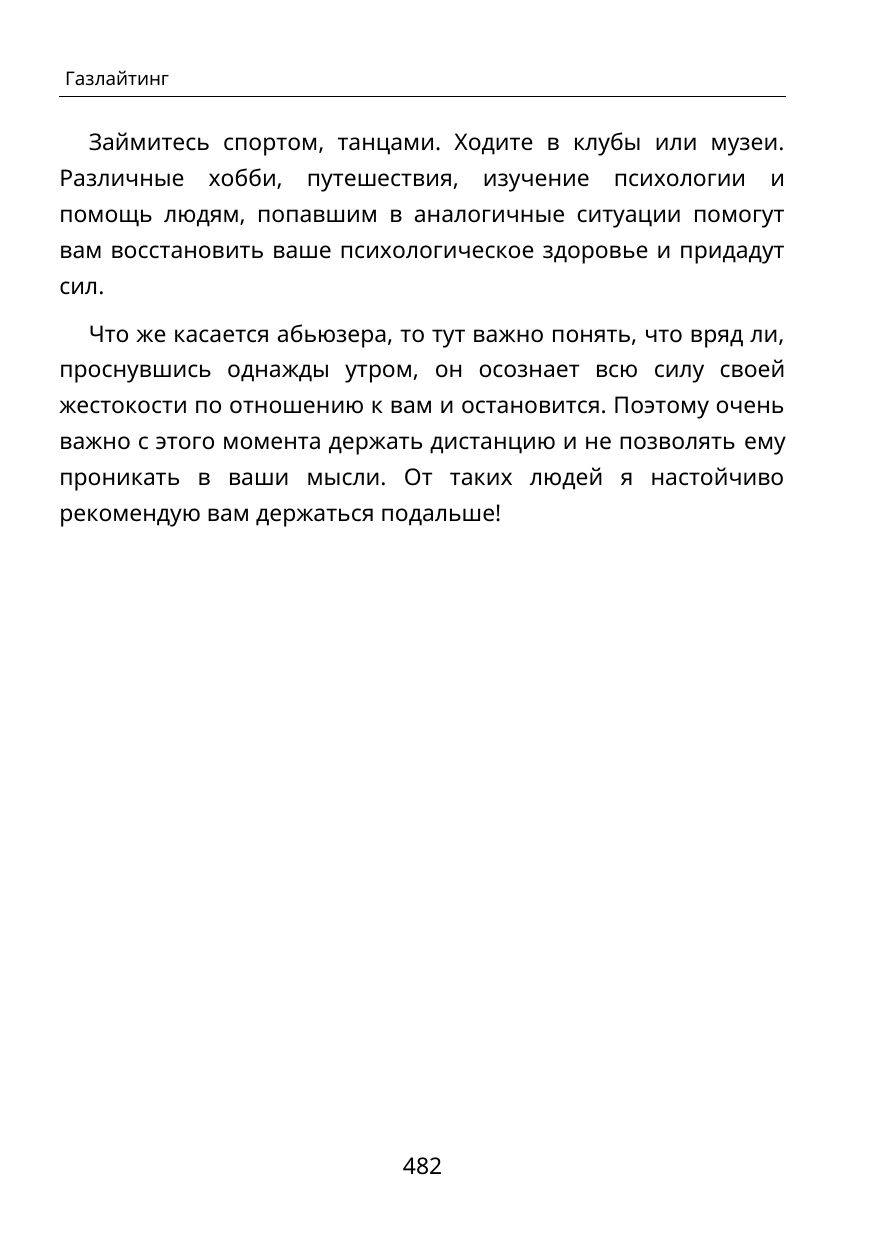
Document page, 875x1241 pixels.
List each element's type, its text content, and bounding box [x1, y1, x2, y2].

text Займитесь спортом, танцами. Ходите в клубы или музеи. Различные хобби, путешествия, изучение психологии и помощь людям, попавшим в аналогичные ситуации помогут вам восстановить ваше психологическое здоровье и придадут сил. [59, 126, 786, 301]
text Что же касается абьюзера, то тут важно понять, что вряд ли, проснувшись однажды утром, он осознает всю силу своей жестокости по отношению к вам и остановится. Поэтому очень важно с этого момента держать дистанцию и не позволять ему проникать в ваши мысли. От таких людей я настойчиво рекомендую вам держаться подальше! [59, 317, 786, 528]
